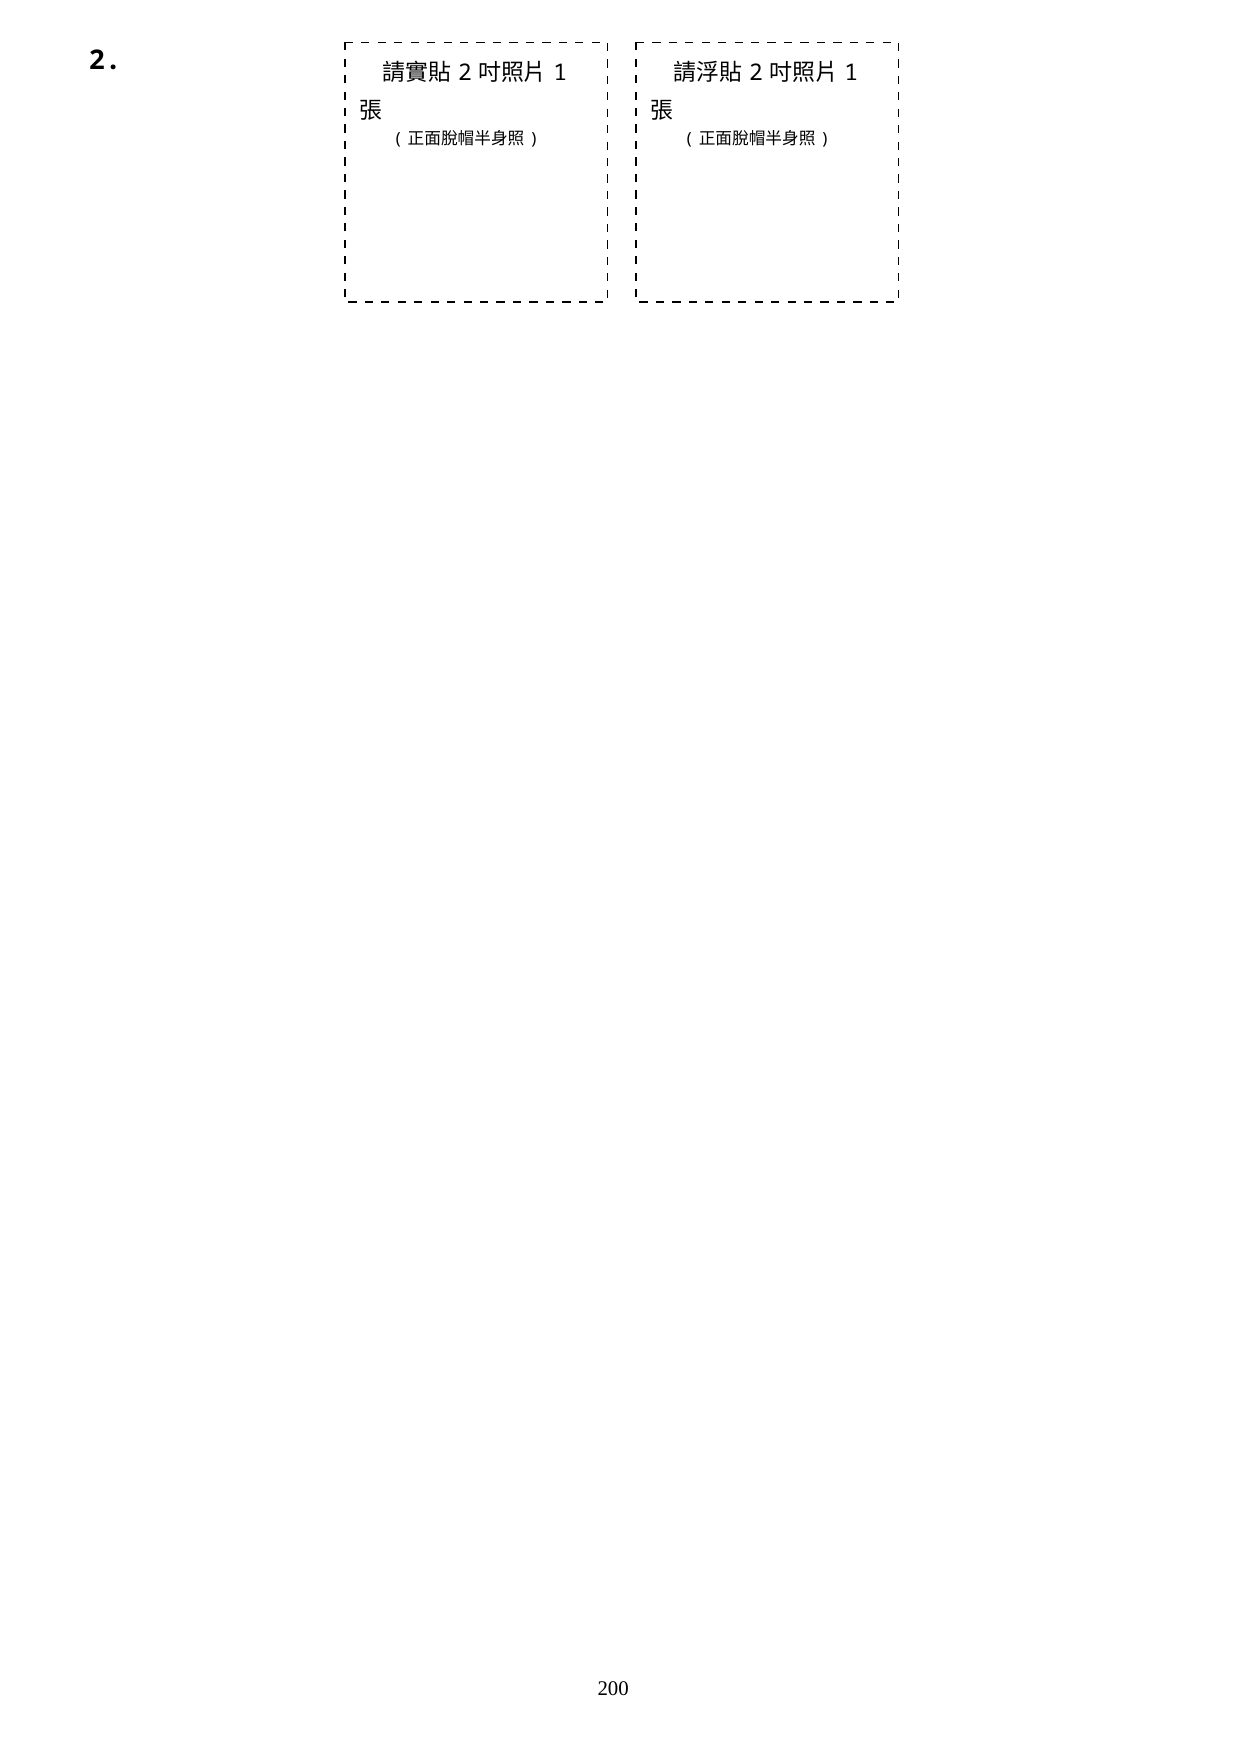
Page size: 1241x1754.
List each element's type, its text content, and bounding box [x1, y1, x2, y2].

text 2. [89, 29, 1137, 79]
